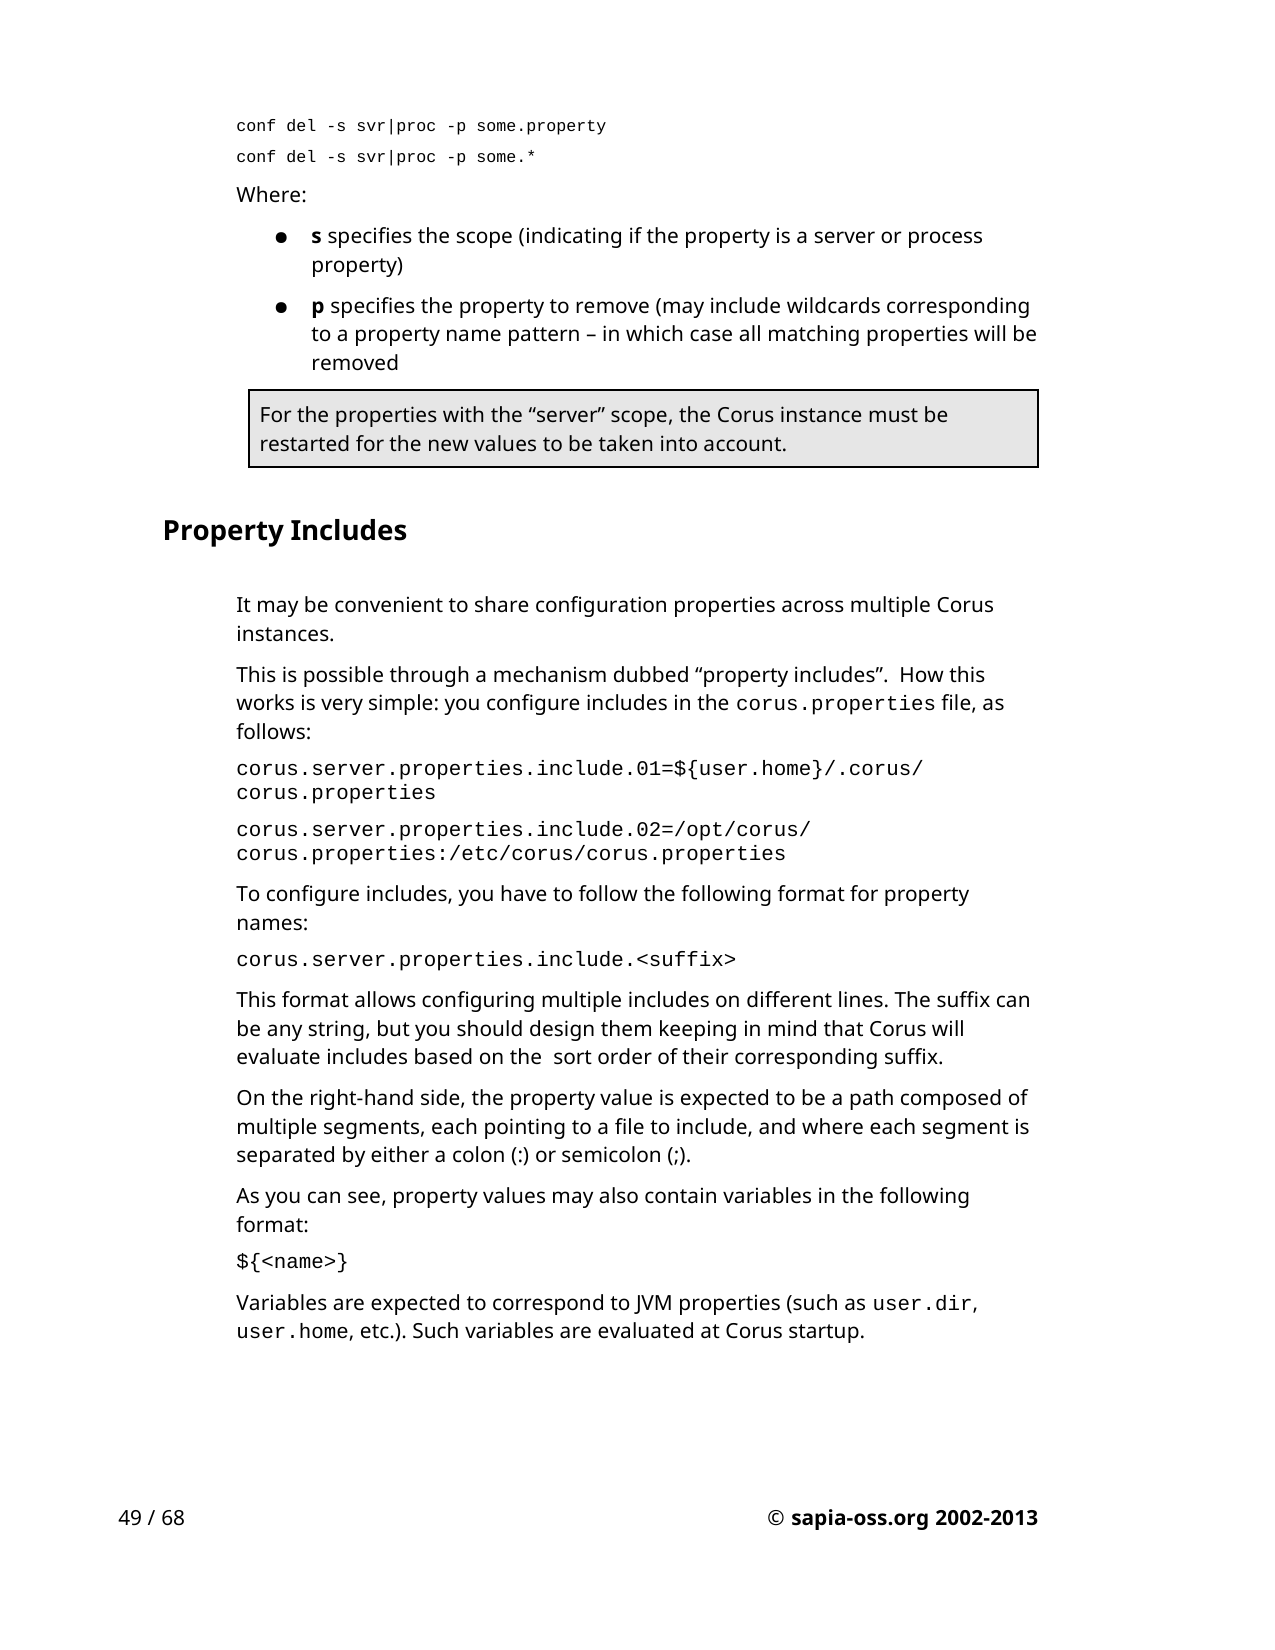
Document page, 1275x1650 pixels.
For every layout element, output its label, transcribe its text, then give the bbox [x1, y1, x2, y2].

text corus.server.properties.include.02=/opt/corus/corus.properties:/etc/corus/corus.properties [236, 819, 1039, 867]
text This format allows configuring multiple includes on different lines. The suffix can be any string, but you should design them keeping in mind that Corus will evaluate includes based on the sort order of their corresponding suffix. [236, 985, 1039, 1071]
text As you can see, property values may also contain variables in the following format: [236, 1181, 1039, 1238]
text corus.server.properties.include.<suffix> [236, 949, 1039, 973]
text corus.server.properties.include.01=${user.home}/.corus/corus.properties [236, 758, 1039, 806]
text Where: [236, 180, 1039, 209]
text Variables are expected to correspond to JVM properties (such as user.dir, user.home, etc.). Such variables are evaluated at Corus startup. [236, 1287, 1039, 1345]
list p specifies the property to remove (may include wildcards corresponding to a property name pattern – in which case all matching properties will be removed [274, 291, 1039, 376]
text This is possible through a mechanism dubbed “property includes”. How this works is very simple: you configure includes in the corus.properties file, as follows: [236, 660, 1039, 746]
text conf del -s svr|proc -p some.property [236, 118, 1039, 137]
text For the properties with the “server” scope, the Corus instance must be restarted for the new values to be taken into account. [250, 391, 1037, 466]
text On the right-hand side, the property value is expected to be a path composed of multiple segments, each pointing to a file to include, and where each segment is separated by either a colon (:) or semicolon (;). [236, 1083, 1039, 1169]
text To configure includes, you have to follow the following format for property names: [236, 879, 1039, 936]
text ${<name>} [236, 1251, 1039, 1275]
list s specifies the scope (indicating if the property is a server or process property) [274, 221, 1039, 278]
subtitle Property Includes [162, 511, 1039, 548]
text conf del -s svr|proc -p some.* [236, 149, 1039, 168]
text It may be convenient to share configuration properties across multiple Corus instances. [236, 590, 1039, 647]
